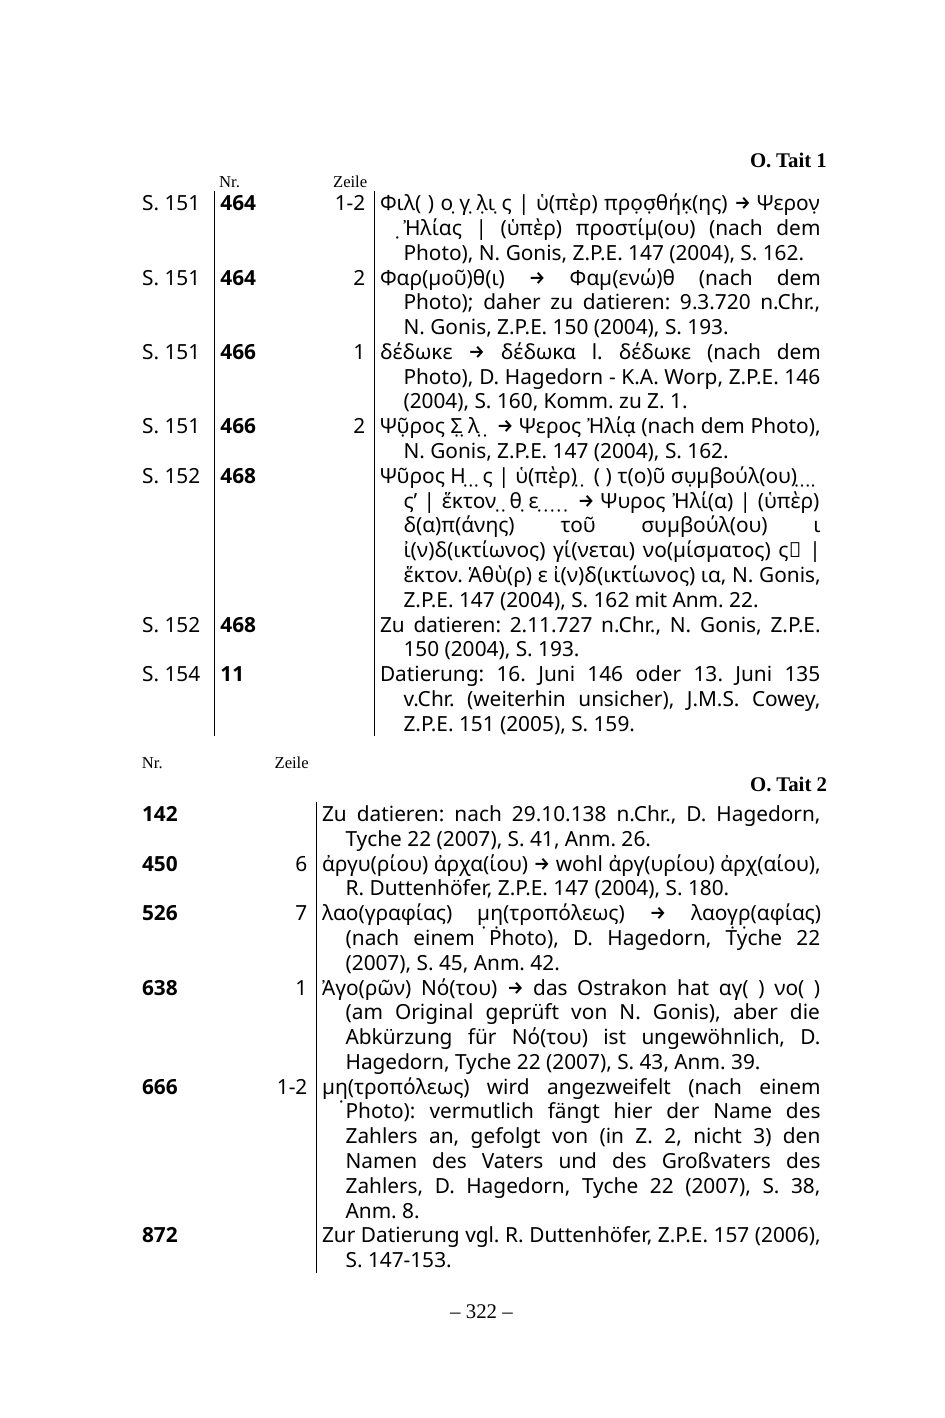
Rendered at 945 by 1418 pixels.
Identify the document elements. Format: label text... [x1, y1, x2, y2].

table_cell Datierung: 16. Juni 146 oder 13. Juni 135 v.Chr. (weiterhin unsicher), J.M.S. Cowey, Z.P.E. 151 (2005), S. 159. [375, 662, 827, 736]
table_cell S. 151 [136, 265, 214, 339]
table_cell 464 [215, 191, 319, 265]
table_cell 468 [215, 612, 319, 662]
table_cell Zur Datierung vgl. R. Duttenhöfer, Z.P.E. 157 (2006), S. 147-153. [317, 1223, 827, 1273]
subtitle O. Tait 2 [136, 772, 827, 796]
table_cell [319, 464, 374, 612]
table_cell 466 [215, 340, 319, 414]
table_cell Ψῦρος Η ̣ ̣ ̣ς | ὑ(πὲρ) ̣ ̣ ( ) τ(ο)ῦ συ̣μβούλ(ου) ̣ ̣ ̣ ̣ ς’ | ἕκτον ̣ ̣θ ̣ε ̣ ̣ ̣ ̣ ̣ → Ψυρος Ἠλί(α) | (ὑπὲρ) δ(α)π(άνης) τοῦ συμβούλ(ου) ι ἰ(ν)δ(ικτίωνος) γί(νεται) νο(μίσματος) ς | ἕκτον. Ἁθὺ(ρ) ε ἰ(ν)δ(ικτίωνος) ια, N. Gonis, Z.P.E. 147 (2004), S. 162 mit Anm. 22. [375, 464, 827, 612]
table_cell 11 [215, 662, 319, 736]
table_cell Zu datieren: 2.11.727 n.Chr., N. Gonis, Z.P.E. 150 (2004), S. 193. [375, 612, 827, 662]
table_cell 464 [215, 265, 319, 339]
table_cell Ἀγο(ρῶν) Νό(του) → das Ostrakon hat αγ( ) νο( ) (am Original geprüft von N. Gonis), aber die Abkürzung für Νό(του) ist ungewöhnlich, D. Hagedorn, Tyche 22 (2007), S. 43, Anm. 39. [317, 975, 827, 1074]
table_cell 468 [215, 464, 319, 612]
table_cell Φιλ( ) ο ̣γ ̣λ̣ι ̣ς | ὑ(πὲρ) προ̣σ̣θήκ̣(ης) → Ψερον̣ ̣Ἠλίας | (ὑπὲρ) προστίμ(ου) (nach dem Photo), N. Gonis, Z.P.E. 147 (2004), S. 162. [375, 191, 827, 265]
table_cell 638 [136, 975, 224, 1074]
table_header [224, 802, 316, 851]
table_cell S. 151 [136, 191, 214, 265]
table_cell 466 [215, 414, 319, 463]
table_header 142 [136, 802, 224, 851]
table_cell 7 [224, 901, 316, 975]
table_cell 450 [136, 851, 224, 901]
text Nr. Zeile [136, 752, 827, 772]
table_cell Φαρ(μοῦ)θ(ι) → Φαμ(ενώ)θ (nach dem Photo); daher zu datieren: 9.3.720 n.Chr., N. Gonis, Z.P.E. 150 (2004), S. 193. [375, 265, 827, 339]
table_cell 872 [136, 1223, 224, 1273]
table_cell δέδωκε → δέδωκα l. δέδωκε (nach dem Photo), D. Hagedorn - K.A. Worp, Z.P.E. 146 (2004), S. 160, Komm. zu Z. 1. [375, 340, 827, 414]
table_cell 1-2 [319, 191, 374, 265]
table_cell ἀργυ(ρίου) ἀρχα(ίου) → wohl ἀργ(υρίου) ἀρχ(αίου), R. Duttenhöfer, Z.P.E. 147 (2004), S. 180. [317, 851, 827, 901]
table_cell S. 151 [136, 340, 214, 414]
table_cell S. 151 [136, 414, 214, 463]
table_cell μη̣(τροπόλεως) wird angezweifelt (nach einem Photo): vermutlich fängt hier der Name des Zahlers an, gefolgt von (in Z. 2, nicht 3) den Namen des Vaters und des Großvaters des Zahlers, D. Hagedorn, Tyche 22 (2007), S. 38, Anm. 8. [317, 1074, 827, 1223]
table_cell 2 [319, 414, 374, 463]
table_cell [319, 662, 374, 736]
table_cell 526 [136, 901, 224, 975]
table_cell [224, 1223, 316, 1273]
table_cell λαο(γραφίας) μ̣η̣(τροπόλεως) → λαογ̣ρ̣(αφίας) (nach einem Photo), D. Hagedorn, Tyche 22 (2007), S. 45, Anm. 42. [317, 901, 827, 975]
table_header Zu datieren: nach 29.10.138 n.Chr., D. Hagedorn, Tyche 22 (2007), S. 41, Anm. 26. [317, 802, 827, 851]
table_cell [319, 612, 374, 662]
table_cell 1 [319, 340, 374, 414]
table_cell 6 [224, 851, 316, 901]
table_cell S. 152 [136, 612, 214, 662]
table_cell S. 154 [136, 662, 214, 736]
table_cell 1 [224, 975, 316, 1074]
table_cell S. 152 [136, 464, 214, 612]
table_cell 2 [319, 265, 374, 339]
table_cell 666 [136, 1074, 224, 1223]
table_cell Ψῦ̣ρος Σ̣ ̣λ ̣ ̣ → Ψερος Ἠλία̣ (nach dem Photo), N. Gonis, Z.P.E. 147 (2004), S. 162. [375, 414, 827, 463]
table_cell 1-2 [224, 1074, 316, 1223]
